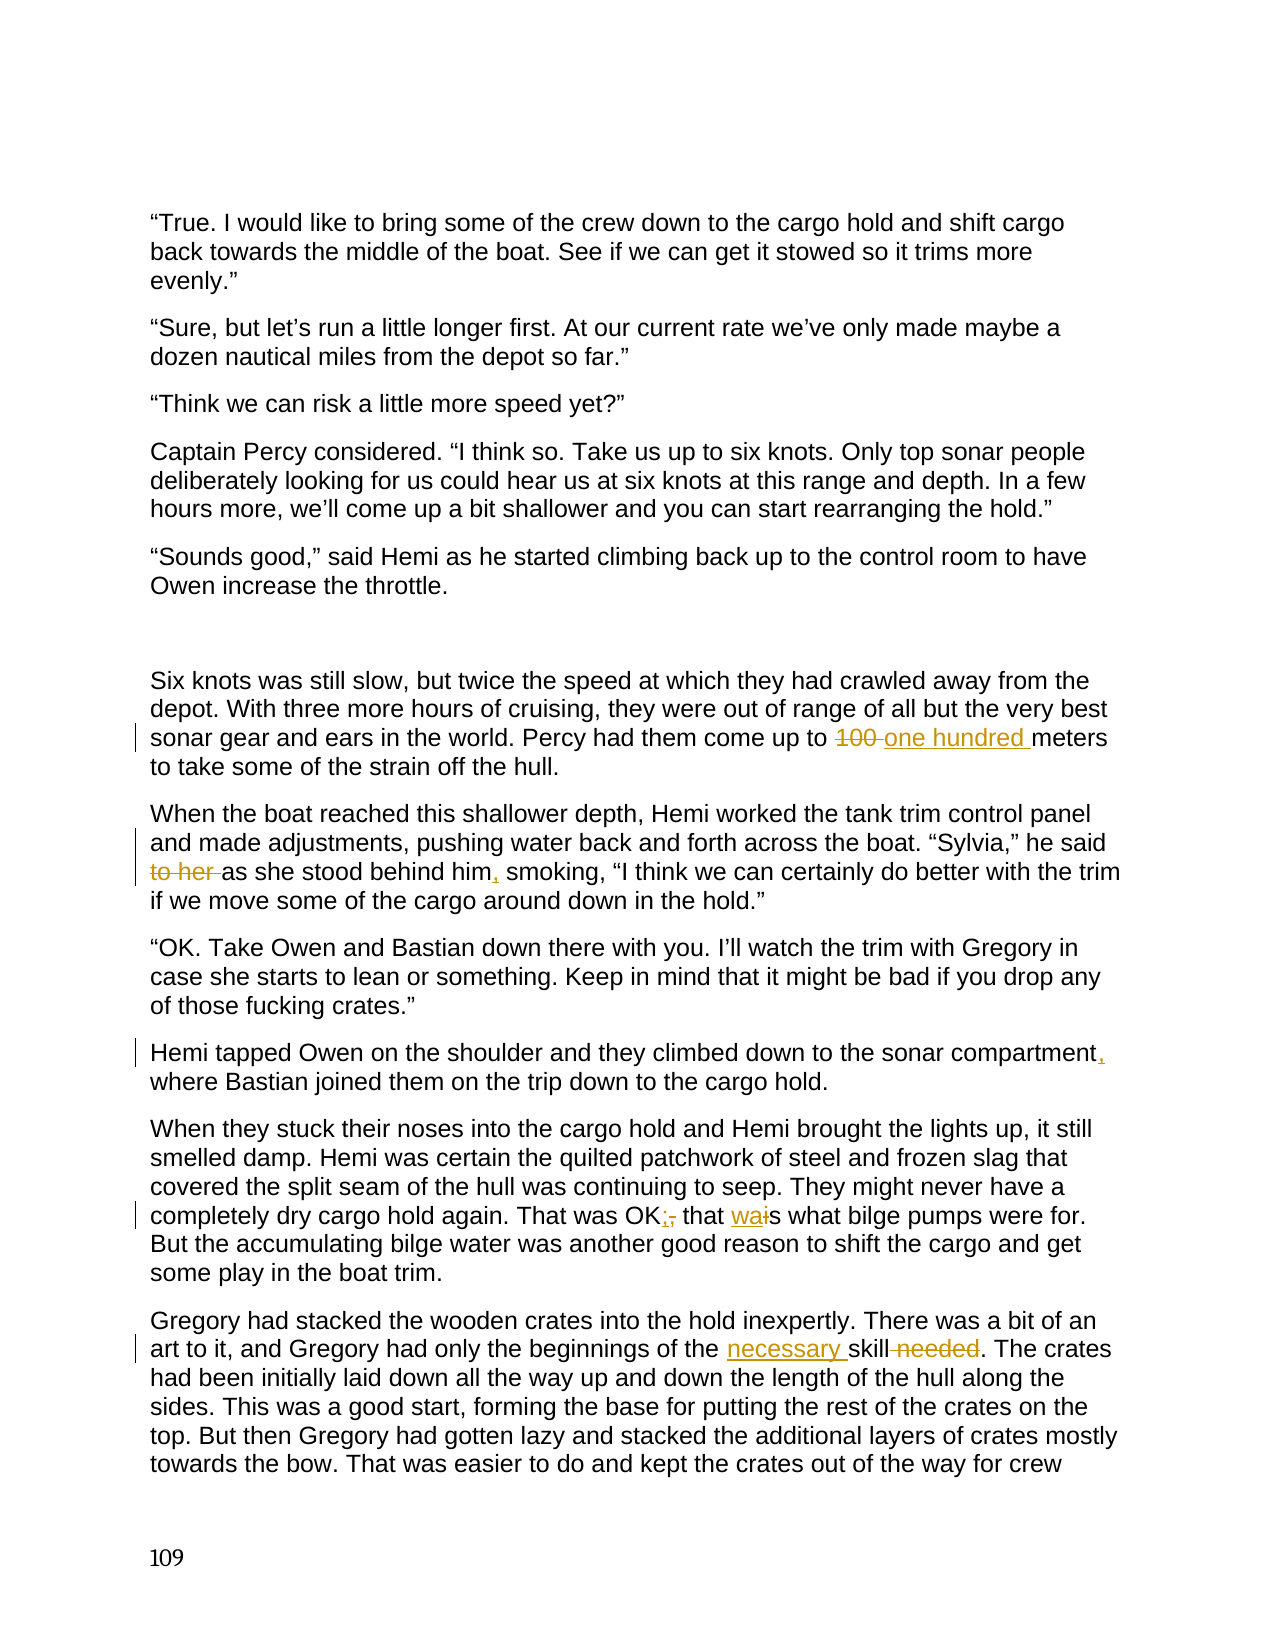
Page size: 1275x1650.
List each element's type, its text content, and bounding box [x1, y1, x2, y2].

text Six knots was still slow, but twice the speed at which they had crawled away from the depot. With three more hours of cruising, they were out of range of all but the very best sonar gear and ears in the world. Percy had them come up to one hundred meters to take some of the strain off the hull. [150, 666, 1125, 781]
text “Think we can risk a little more speed yet?” [150, 389, 1125, 418]
text “Sure, but let’s run a little longer first. At our current rate we’ve only made maybe a dozen nautical miles from the depot so far.” [150, 313, 1125, 371]
text “OK. Take Owen and Bastian down there with you. I’ll watch the trim with Gregory in case she starts to lean or something. Keep in mind that it might be bad if you drop any of those fucking crates.” [150, 933, 1125, 1019]
text Gregory had stacked the wooden crates into the hold inexpertly. There was a bit of an art to it, and Gregory had only the beginnings of the necessary skill. The crates had been initially laid down all the way up and down the length of the hull along the sides. This was a good start, forming the base for putting the rest of the crates on the top. But then Gregory had gotten lazy and stacked the additional layers of crates mostly towards the bow. That was easier to do and kept the crates out of the way for crew [150, 1306, 1125, 1478]
text When the boat reached this shallower depth, Hemi worked the tank trim control panel and made adjustments, pushing water back and forth across the boat. “Sylvia,” he said as she stood behind him, smoking, “I think we can certainly do better with the trim if we move some of the cargo around down in the hold.” [150, 799, 1125, 914]
text When they stuck their noses into the cargo hold and Hemi brought the lights up, it still smelled damp. Hemi was certain the quilted patchwork of steel and frozen slag that covered the split seam of the hull was continuing to seep. They might never have a completely dry cargo hold again. That was OK; that was what bilge pumps were for. But the accumulating bilge water was another good reason to shift the cargo and get some play in the boat trim. [150, 1114, 1125, 1287]
text Hemi tapped Owen on the shoulder and they climbed down to the sonar compartment, where Bastian joined them on the trip down to the cargo hold. [150, 1038, 1125, 1096]
text “Sounds good,” said Hemi as he started climbing back up to the control room to have Owen increase the throttle. [150, 542, 1125, 599]
text “True. I would like to bring some of the crew down to the cargo hold and shift cargo back towards the middle of the boat. See if we can get it stowed so it trims more evenly.” [150, 208, 1125, 294]
text Captain Percy considered. “I think so. Take us up to six knots. Only top sonar people deliberately looking for us could hear us at six knots at this range and depth. In a few hours more, we’ll come up a bit shallower and you can start rearranging the hold.” [150, 437, 1125, 523]
